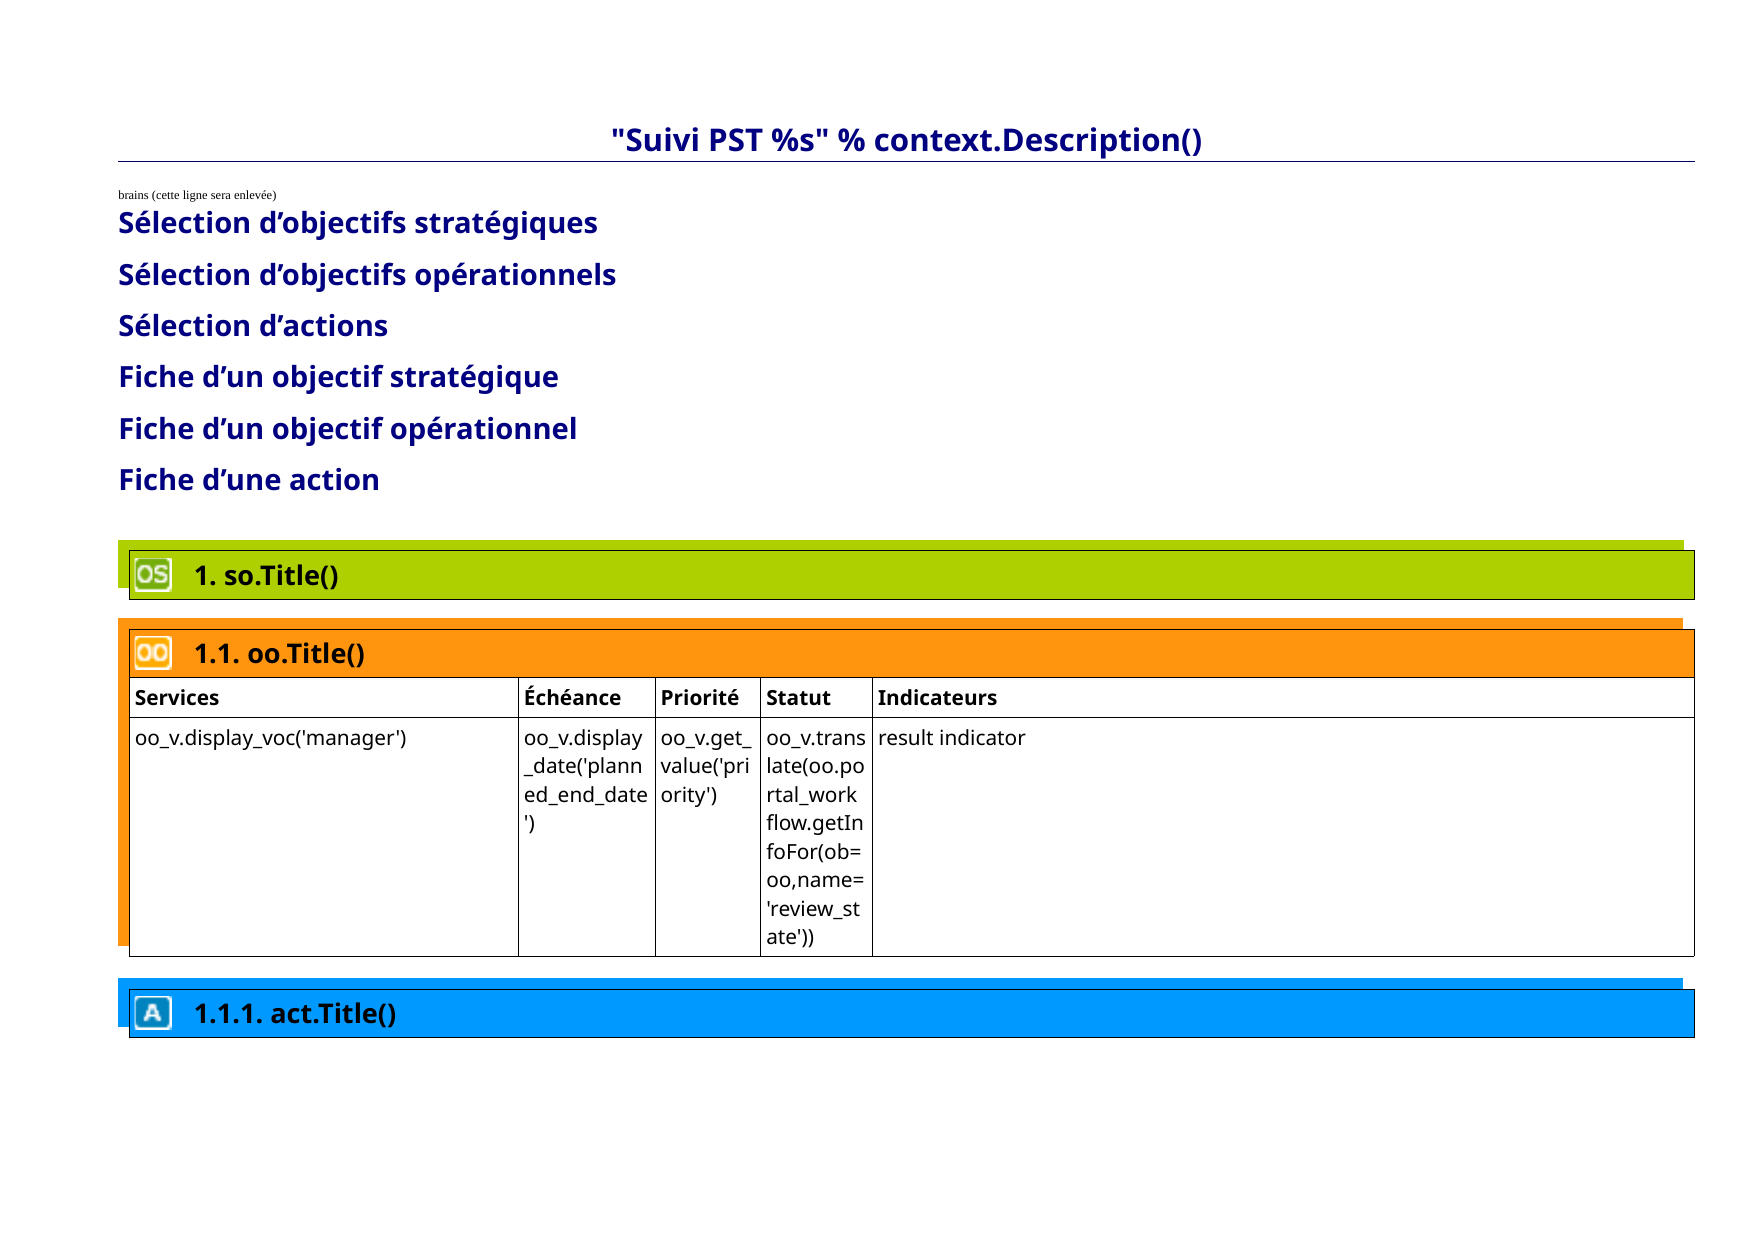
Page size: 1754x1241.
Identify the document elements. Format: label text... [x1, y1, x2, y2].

table_header so.Title() [130, 551, 1694, 599]
text brains (cette ligne sera enlevée) [118, 188, 1695, 202]
picture [134, 558, 172, 592]
table_cell Services [130, 678, 518, 717]
table_cell Échéance [519, 678, 655, 717]
text Sélection d’objectifs stratégiques [118, 202, 1695, 242]
text Fiche d’un objectif stratégique [118, 357, 1695, 396]
table_cell oo_v.translate(oo.portal_workflow.getInfoFor(ob=oo,name='review_state')) [761, 718, 872, 956]
table_cell Indicateurs [873, 678, 1694, 717]
table_cell Statut [761, 678, 872, 717]
picture [134, 996, 172, 1030]
table_cell oo_v.display_date('planned_end_date') [519, 718, 655, 956]
table_header act.Title() [130, 990, 1694, 1037]
text Fiche d’une action [118, 459, 1695, 499]
text "Suivi PST %s" % context.Description() [118, 118, 1695, 161]
text Sélection d’objectifs opérationnels [118, 254, 1695, 293]
table_cell oo_v.display_voc('manager') [130, 718, 518, 956]
text Sélection d’actions [118, 305, 1695, 345]
picture [134, 636, 172, 670]
table_cell oo_v.get_value('priority') [656, 718, 760, 956]
table_cell Priorité [656, 678, 760, 717]
table_header oo.Title() [130, 630, 1694, 677]
text Fiche d’un objectif opérationnel [118, 408, 1695, 448]
table_cell result indicator [873, 718, 1694, 956]
